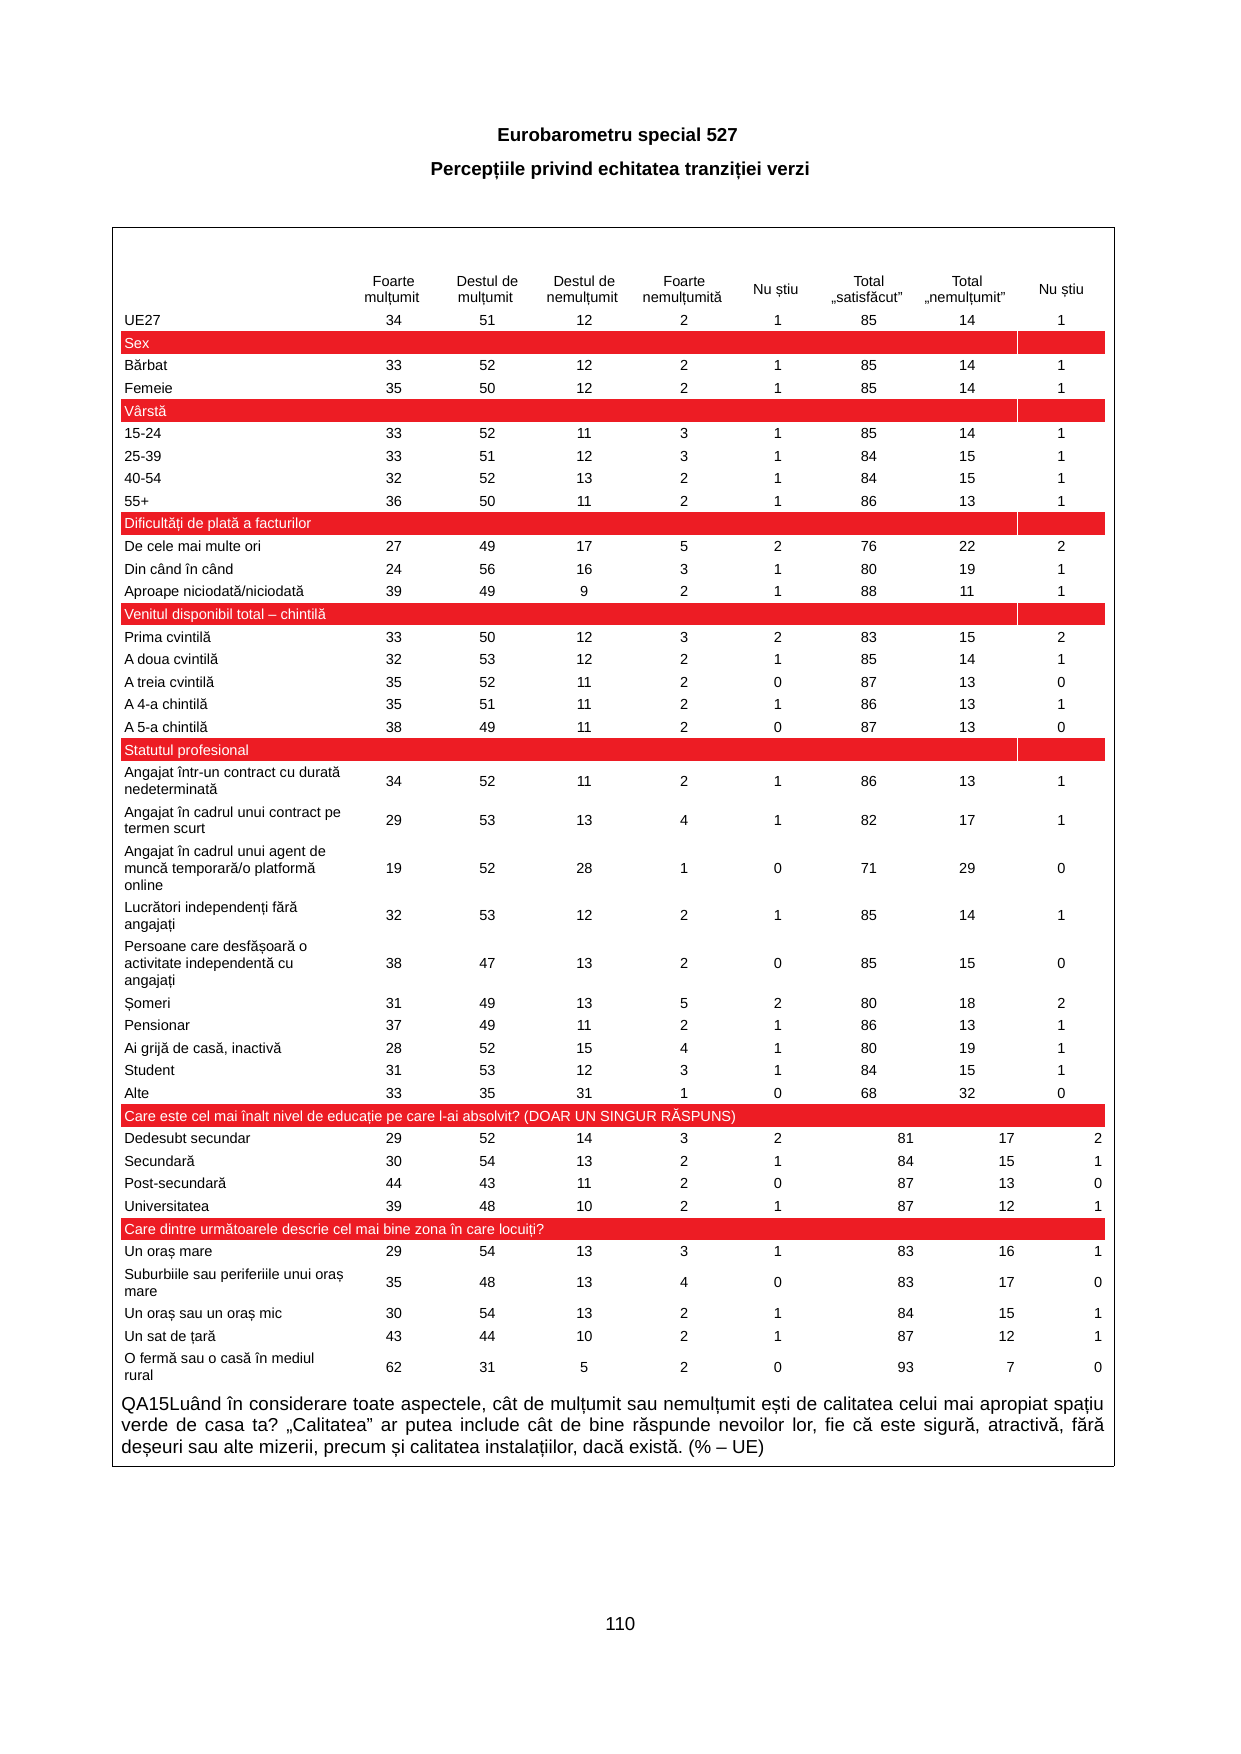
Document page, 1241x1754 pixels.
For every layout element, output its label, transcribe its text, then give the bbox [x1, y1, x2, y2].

table_cell 13 [534, 1302, 634, 1324]
table_cell 19 [916, 558, 1017, 580]
table_cell 3 [634, 1059, 734, 1082]
table_cell 11 [534, 716, 634, 738]
table_cell 1 [1018, 1240, 1105, 1263]
table_cell 44 [347, 1172, 440, 1195]
table_cell 15 [916, 1150, 1017, 1172]
table_cell 1 [1018, 422, 1105, 444]
table_cell 17 [534, 535, 634, 557]
table_cell 43 [347, 1325, 440, 1347]
table_cell 1 [734, 580, 821, 603]
table_cell 31 [347, 1059, 440, 1082]
table_cell 15-24 [121, 422, 347, 444]
table_cell 1 [1018, 580, 1105, 603]
table_cell 1 [1018, 490, 1105, 512]
table_header Nu știu [1018, 270, 1105, 309]
table_cell 0 [734, 1347, 821, 1387]
table_cell 2 [1018, 625, 1105, 648]
table_cell 2 [1018, 991, 1105, 1014]
table_cell [1018, 399, 1105, 422]
table_cell 3 [634, 625, 734, 648]
table_cell 34 [347, 761, 440, 800]
table_cell [347, 399, 440, 422]
table_cell 35 [347, 693, 440, 716]
table_cell 83 [821, 625, 916, 648]
table_cell 35 [347, 1263, 440, 1302]
table_cell 43 [440, 1172, 534, 1195]
table_cell 13 [916, 693, 1017, 716]
table_cell 76 [821, 535, 916, 557]
table_cell 93 [821, 1347, 916, 1387]
table_cell 13 [534, 1263, 634, 1302]
table_cell 11 [534, 693, 634, 716]
table_cell Persoane care desfășoară o activitate independentă cu angajați [121, 935, 347, 991]
table_cell 19 [347, 840, 440, 896]
table_cell 2 [634, 693, 734, 716]
table_cell 17 [916, 800, 1017, 840]
table_cell 13 [916, 1172, 1017, 1195]
table_header [121, 270, 347, 309]
table_cell 49 [440, 716, 534, 738]
table_cell 32 [347, 648, 440, 671]
table_cell 40-54 [121, 467, 347, 490]
table_cell [1018, 512, 1105, 535]
table_cell 52 [440, 761, 534, 800]
table_cell 5 [634, 991, 734, 1014]
table_cell 0 [734, 1263, 821, 1302]
table_cell 2 [634, 1172, 734, 1195]
table_cell [821, 738, 916, 761]
table_cell Alte [121, 1082, 347, 1104]
table_cell 1 [734, 377, 821, 399]
table_cell 62 [347, 1347, 440, 1387]
table_cell 1 [1018, 800, 1105, 840]
table_cell 2 [634, 1014, 734, 1037]
table_cell Secundară [121, 1150, 347, 1172]
table_cell Universitatea [121, 1195, 347, 1217]
table_cell 2 [634, 1302, 734, 1324]
table_cell 28 [534, 840, 634, 896]
table_cell 14 [534, 1127, 634, 1149]
table_cell 3 [634, 422, 734, 444]
table_cell [1018, 331, 1105, 354]
table_cell 85 [821, 896, 916, 935]
table_cell 32 [347, 467, 440, 490]
table_cell 13 [534, 467, 634, 490]
table_cell 15 [916, 625, 1017, 648]
table_cell 86 [821, 490, 916, 512]
table_cell 5 [534, 1347, 634, 1387]
table_cell 28 [347, 1037, 440, 1059]
table_cell 11 [534, 422, 634, 444]
table_cell 2 [1018, 1127, 1105, 1149]
table_cell Angajat în cadrul unui agent de muncă temporară/o platformă online [121, 840, 347, 896]
table_cell 38 [347, 935, 440, 991]
table_cell 86 [821, 761, 916, 800]
table_cell 12 [534, 1059, 634, 1082]
table_cell 0 [1018, 840, 1105, 896]
table_cell Vârstă [121, 399, 347, 422]
table_cell 49 [440, 580, 534, 603]
table_cell 1 [734, 354, 821, 377]
table_cell 54 [440, 1240, 534, 1263]
table_cell 13 [534, 935, 634, 991]
table_cell 54 [440, 1150, 534, 1172]
table_cell 2 [734, 991, 821, 1014]
table_cell [347, 512, 440, 535]
table_cell 0 [1018, 935, 1105, 991]
table_cell 3 [634, 1127, 734, 1149]
table_cell 0 [1018, 1172, 1105, 1195]
table_cell 12 [916, 1325, 1017, 1347]
table_cell 85 [821, 648, 916, 671]
table_cell 1 [1018, 896, 1105, 935]
table_cell 87 [821, 716, 916, 738]
table_cell 39 [347, 1195, 440, 1217]
table_cell 1 [1018, 1059, 1105, 1082]
table_cell 1 [734, 1150, 821, 1172]
table_cell 1 [734, 467, 821, 490]
table_cell 50 [440, 377, 534, 399]
table_cell [440, 399, 534, 422]
table_cell [916, 399, 1017, 422]
table_cell 12 [534, 377, 634, 399]
table_cell 2 [634, 580, 734, 603]
table_cell 30 [347, 1150, 440, 1172]
table_cell 0 [1018, 1082, 1105, 1104]
table_cell 14 [916, 648, 1017, 671]
table_cell 12 [534, 309, 634, 331]
table_cell 3 [634, 558, 734, 580]
table_cell 0 [1018, 1347, 1105, 1387]
table_cell 24 [347, 558, 440, 580]
table_cell 1 [1018, 309, 1105, 331]
table_cell 36 [347, 490, 440, 512]
table_cell Care dintre următoarele descrie cel mai bine zona în care locuiți? [121, 1218, 1105, 1240]
table_cell [734, 512, 821, 535]
table_cell 13 [534, 991, 634, 1014]
table_cell 51 [440, 309, 534, 331]
table_cell 17 [916, 1127, 1017, 1149]
table_cell 13 [916, 761, 1017, 800]
table_cell 27 [347, 535, 440, 557]
table_cell Din când în când [121, 558, 347, 580]
table_cell 85 [821, 935, 916, 991]
table_cell 14 [916, 377, 1017, 399]
table_cell 2 [634, 354, 734, 377]
table_cell 2 [634, 716, 734, 738]
table_cell 25-39 [121, 445, 347, 467]
table_cell 0 [734, 935, 821, 991]
table_cell 10 [534, 1325, 634, 1347]
table_cell 33 [347, 422, 440, 444]
table_cell [821, 331, 916, 354]
table_cell 12 [534, 648, 634, 671]
table_cell 49 [440, 1014, 534, 1037]
table_header Total „nemulțumit” [916, 270, 1017, 309]
table_cell [440, 512, 534, 535]
table_cell 87 [821, 1172, 916, 1195]
table_cell 7 [916, 1347, 1017, 1387]
table_cell 1 [634, 840, 734, 896]
table_cell 4 [634, 1037, 734, 1059]
table_cell 48 [440, 1195, 534, 1217]
table_cell 86 [821, 1014, 916, 1037]
table_cell [634, 331, 734, 354]
table_cell 13 [916, 490, 1017, 512]
table_cell 1 [734, 693, 821, 716]
table_cell 81 [821, 1127, 916, 1149]
table_cell 29 [347, 1240, 440, 1263]
table_cell 87 [821, 671, 916, 693]
table_cell [634, 399, 734, 422]
table_cell 5 [634, 535, 734, 557]
table_cell A treia cvintilă [121, 671, 347, 693]
table_cell 15 [916, 1302, 1017, 1324]
table_cell 2 [634, 1150, 734, 1172]
table_cell 0 [734, 716, 821, 738]
table_cell 2 [634, 671, 734, 693]
table_cell 87 [821, 1195, 916, 1217]
table_cell 1 [1018, 648, 1105, 671]
table_cell 1 [734, 1059, 821, 1082]
table_cell O fermă sau o casă în mediul rural [121, 1347, 347, 1387]
table_cell 12 [534, 354, 634, 377]
table_cell 84 [821, 467, 916, 490]
table_cell 1 [734, 1302, 821, 1324]
table_cell 34 [347, 309, 440, 331]
table_header Destul de nemulțumit [534, 270, 634, 309]
table_cell 55+ [121, 490, 347, 512]
table_cell Ai grijă de casă, inactivă [121, 1037, 347, 1059]
table_cell 14 [916, 896, 1017, 935]
table_cell 1 [1018, 558, 1105, 580]
table_cell 52 [440, 422, 534, 444]
table_cell 85 [821, 309, 916, 331]
table_cell 2 [634, 935, 734, 991]
table_cell 80 [821, 558, 916, 580]
table_cell Prima cvintilă [121, 625, 347, 648]
table_header Nu știu [734, 270, 821, 309]
table_cell 13 [916, 716, 1017, 738]
table_cell 52 [440, 354, 534, 377]
table_cell 33 [347, 1082, 440, 1104]
table_cell 82 [821, 800, 916, 840]
table_header Destul de mulțumit [440, 270, 534, 309]
table_cell 12 [534, 896, 634, 935]
table_cell [916, 738, 1017, 761]
table_cell 2 [734, 1127, 821, 1149]
table_cell Care este cel mai înalt nivel de educație pe care l-ai absolvit? (DOAR UN SINGUR RĂSPUNS) [121, 1104, 1105, 1127]
table_cell 56 [440, 558, 534, 580]
table_cell 29 [347, 1127, 440, 1149]
table_cell 2 [634, 761, 734, 800]
text QA15Luând în considerare toate aspectele, cât de mulțumit sau nemulțumit ești de calitatea celui mai apropiat spațiu verde de casa ta? „Calitatea” ar putea include cât de bine răspunde nevoilor lor, fie că este sigură, atractivă, fără deșeuri sau alte mizerii, precum și calitatea instalațiilor, dacă există. (% – UE) [121, 1392, 1105, 1457]
table_cell 1 [1018, 445, 1105, 467]
table_cell 1 [1018, 1037, 1105, 1059]
table_cell 13 [916, 671, 1017, 693]
table_cell 52 [440, 467, 534, 490]
table_cell Sex [121, 331, 347, 354]
table_cell 35 [347, 671, 440, 693]
table_cell 84 [821, 1302, 916, 1324]
table_cell 29 [916, 840, 1017, 896]
table_cell 0 [1018, 716, 1105, 738]
table_cell 17 [916, 1263, 1017, 1302]
table_cell Dificultăți de plată a facturilor [121, 512, 347, 535]
table_cell 1 [1018, 1195, 1105, 1217]
table_cell 85 [821, 422, 916, 444]
table_cell 86 [821, 693, 916, 716]
table_cell 1 [734, 1037, 821, 1059]
table_cell 14 [916, 354, 1017, 377]
table_cell [734, 738, 821, 761]
table_cell 1 [1018, 467, 1105, 490]
table_cell Lucrători independenți fără angajați [121, 896, 347, 935]
table_cell 47 [440, 935, 534, 991]
table_cell 15 [534, 1037, 634, 1059]
table_cell 1 [1018, 1014, 1105, 1037]
table_cell [821, 512, 916, 535]
table_cell 87 [821, 1325, 916, 1347]
table_cell [821, 603, 916, 625]
table_cell [534, 399, 634, 422]
table_cell 85 [821, 354, 916, 377]
table_cell 11 [534, 1014, 634, 1037]
table_cell 14 [916, 422, 1017, 444]
table_cell 1 [734, 648, 821, 671]
table_cell 49 [440, 991, 534, 1014]
table_cell [634, 512, 734, 535]
table_cell 4 [634, 800, 734, 840]
table_cell 15 [916, 1059, 1017, 1082]
table_cell 15 [916, 445, 1017, 467]
table_cell 0 [734, 671, 821, 693]
table_cell Pensionar [121, 1014, 347, 1037]
table_cell 32 [347, 896, 440, 935]
table_cell [916, 603, 1017, 625]
table_cell Angajat într-un contract cu durată nedeterminată [121, 761, 347, 800]
table_cell 30 [347, 1302, 440, 1324]
table_cell Un oraș mare [121, 1240, 347, 1263]
table_cell 19 [916, 1037, 1017, 1059]
table_cell A doua cvintilă [121, 648, 347, 671]
table_cell 1 [1018, 354, 1105, 377]
table_cell 33 [347, 354, 440, 377]
table_cell [734, 331, 821, 354]
table_cell 1 [1018, 1150, 1105, 1172]
table_cell 1 [734, 558, 821, 580]
table_cell 2 [634, 1195, 734, 1217]
table_cell 52 [440, 840, 534, 896]
table_cell 1 [734, 1195, 821, 1217]
table_cell 1 [734, 761, 821, 800]
table_cell 12 [534, 445, 634, 467]
table_cell 0 [734, 1172, 821, 1195]
table_cell 22 [916, 535, 1017, 557]
table_cell [347, 331, 440, 354]
table_header Foarte nemulțumită [634, 270, 734, 309]
table_cell 1 [734, 1325, 821, 1347]
table_cell Aproape niciodată/niciodată [121, 580, 347, 603]
table_cell 83 [821, 1263, 916, 1302]
table_cell 13 [534, 800, 634, 840]
table_cell 68 [821, 1082, 916, 1104]
table_cell 1 [734, 422, 821, 444]
table_cell 31 [534, 1082, 634, 1104]
table_cell 1 [1018, 1325, 1105, 1347]
table_cell Angajat în cadrul unui contract pe termen scurt [121, 800, 347, 840]
table_cell 0 [734, 1082, 821, 1104]
table_cell De cele mai multe ori [121, 535, 347, 557]
table_cell 1 [1018, 1302, 1105, 1324]
table_cell 84 [821, 1059, 916, 1082]
table_cell 85 [821, 377, 916, 399]
table_cell 4 [634, 1263, 734, 1302]
table_cell 0 [1018, 1263, 1105, 1302]
table_cell 11 [916, 580, 1017, 603]
table_cell Șomeri [121, 991, 347, 1014]
table_cell 16 [534, 558, 634, 580]
table_cell 53 [440, 1059, 534, 1082]
table_cell 31 [440, 1347, 534, 1387]
table_cell Statutul profesional [121, 738, 634, 761]
table_cell 16 [916, 1240, 1017, 1263]
table_cell 35 [347, 377, 440, 399]
table_cell 12 [916, 1195, 1017, 1217]
table_cell 37 [347, 1014, 440, 1037]
table_cell Post-secundară [121, 1172, 347, 1195]
table_cell Suburbiile sau periferiile unui oraș mare [121, 1263, 347, 1302]
table_cell 1 [734, 896, 821, 935]
table_cell 29 [347, 800, 440, 840]
table_cell 1 [734, 800, 821, 840]
table_cell 51 [440, 693, 534, 716]
table_cell 88 [821, 580, 916, 603]
table_cell 33 [347, 625, 440, 648]
table_cell 2 [634, 377, 734, 399]
table_cell [821, 399, 916, 422]
table_cell 52 [440, 1037, 534, 1059]
table_header Foarte mulțumit [347, 270, 440, 309]
table_cell 53 [440, 648, 534, 671]
table_cell [534, 512, 634, 535]
table_cell 32 [916, 1082, 1017, 1104]
table_cell 2 [634, 1347, 734, 1387]
table_cell 50 [440, 490, 534, 512]
table_cell [1018, 738, 1105, 761]
table_cell [916, 331, 1017, 354]
table_cell 84 [821, 1150, 916, 1172]
table_cell 83 [821, 1240, 916, 1263]
table_header Total „satisfăcut” [821, 270, 916, 309]
table_cell 2 [734, 535, 821, 557]
table_cell 12 [534, 625, 634, 648]
table_cell 2 [634, 309, 734, 331]
table_cell 11 [534, 671, 634, 693]
table_cell 2 [634, 1325, 734, 1347]
table_cell Un sat de țară [121, 1325, 347, 1347]
table_cell 11 [534, 490, 634, 512]
table_cell 31 [347, 991, 440, 1014]
table_cell 49 [440, 535, 534, 557]
table_cell [734, 399, 821, 422]
table_cell A 5-a chintilă [121, 716, 347, 738]
table_cell [634, 603, 734, 625]
table_cell [1018, 603, 1105, 625]
table_cell 0 [734, 840, 821, 896]
table_cell 1 [734, 445, 821, 467]
table_cell 9 [534, 580, 634, 603]
table_cell [440, 331, 534, 354]
table_cell 53 [440, 896, 534, 935]
table_cell 3 [634, 445, 734, 467]
table_cell 3 [634, 1240, 734, 1263]
table_cell 39 [347, 580, 440, 603]
table_cell 10 [534, 1195, 634, 1217]
table_cell 1 [734, 1014, 821, 1037]
table_cell Femeie [121, 377, 347, 399]
table_cell 1 [734, 490, 821, 512]
table_cell 51 [440, 445, 534, 467]
table_cell 48 [440, 1263, 534, 1302]
table_cell 1 [634, 1082, 734, 1104]
table_cell [734, 603, 821, 625]
table_cell 2 [634, 896, 734, 935]
table_cell Un oraș sau un oraș mic [121, 1302, 347, 1324]
table_cell [916, 512, 1017, 535]
table_cell A 4-a chintilă [121, 693, 347, 716]
table_cell 33 [347, 445, 440, 467]
table_cell 71 [821, 840, 916, 896]
table_cell 1 [1018, 377, 1105, 399]
table_cell 11 [534, 1172, 634, 1195]
table_cell 80 [821, 1037, 916, 1059]
table_cell 2 [634, 490, 734, 512]
table_cell 53 [440, 800, 534, 840]
table_cell 52 [440, 671, 534, 693]
table_cell 80 [821, 991, 916, 1014]
table_cell 13 [534, 1240, 634, 1263]
table_cell 54 [440, 1302, 534, 1324]
table_cell Dedesubt secundar [121, 1127, 347, 1149]
table_cell 1 [734, 1240, 821, 1263]
table_cell 0 [1018, 671, 1105, 693]
table_cell 1 [734, 309, 821, 331]
table_cell [534, 331, 634, 354]
table_cell 15 [916, 467, 1017, 490]
table_cell 2 [634, 648, 734, 671]
table_cell Student [121, 1059, 347, 1082]
table_cell 14 [916, 309, 1017, 331]
table_cell 44 [440, 1325, 534, 1347]
table_cell 2 [1018, 535, 1105, 557]
table_cell 52 [440, 1127, 534, 1149]
table_cell [634, 738, 734, 761]
table_cell 35 [440, 1082, 534, 1104]
table_cell 15 [916, 935, 1017, 991]
table_cell 13 [916, 1014, 1017, 1037]
table_cell Venitul disponibil total – chintilă [121, 603, 634, 625]
table_cell Bărbat [121, 354, 347, 377]
table_cell 50 [440, 625, 534, 648]
table_cell 1 [1018, 693, 1105, 716]
table_cell 13 [534, 1150, 634, 1172]
table_cell 11 [534, 761, 634, 800]
table_cell 1 [1018, 761, 1105, 800]
table_cell 38 [347, 716, 440, 738]
table_cell 84 [821, 445, 916, 467]
table_cell 2 [634, 467, 734, 490]
table_cell 2 [734, 625, 821, 648]
table_cell 18 [916, 991, 1017, 1014]
table_cell UE27 [121, 309, 347, 331]
